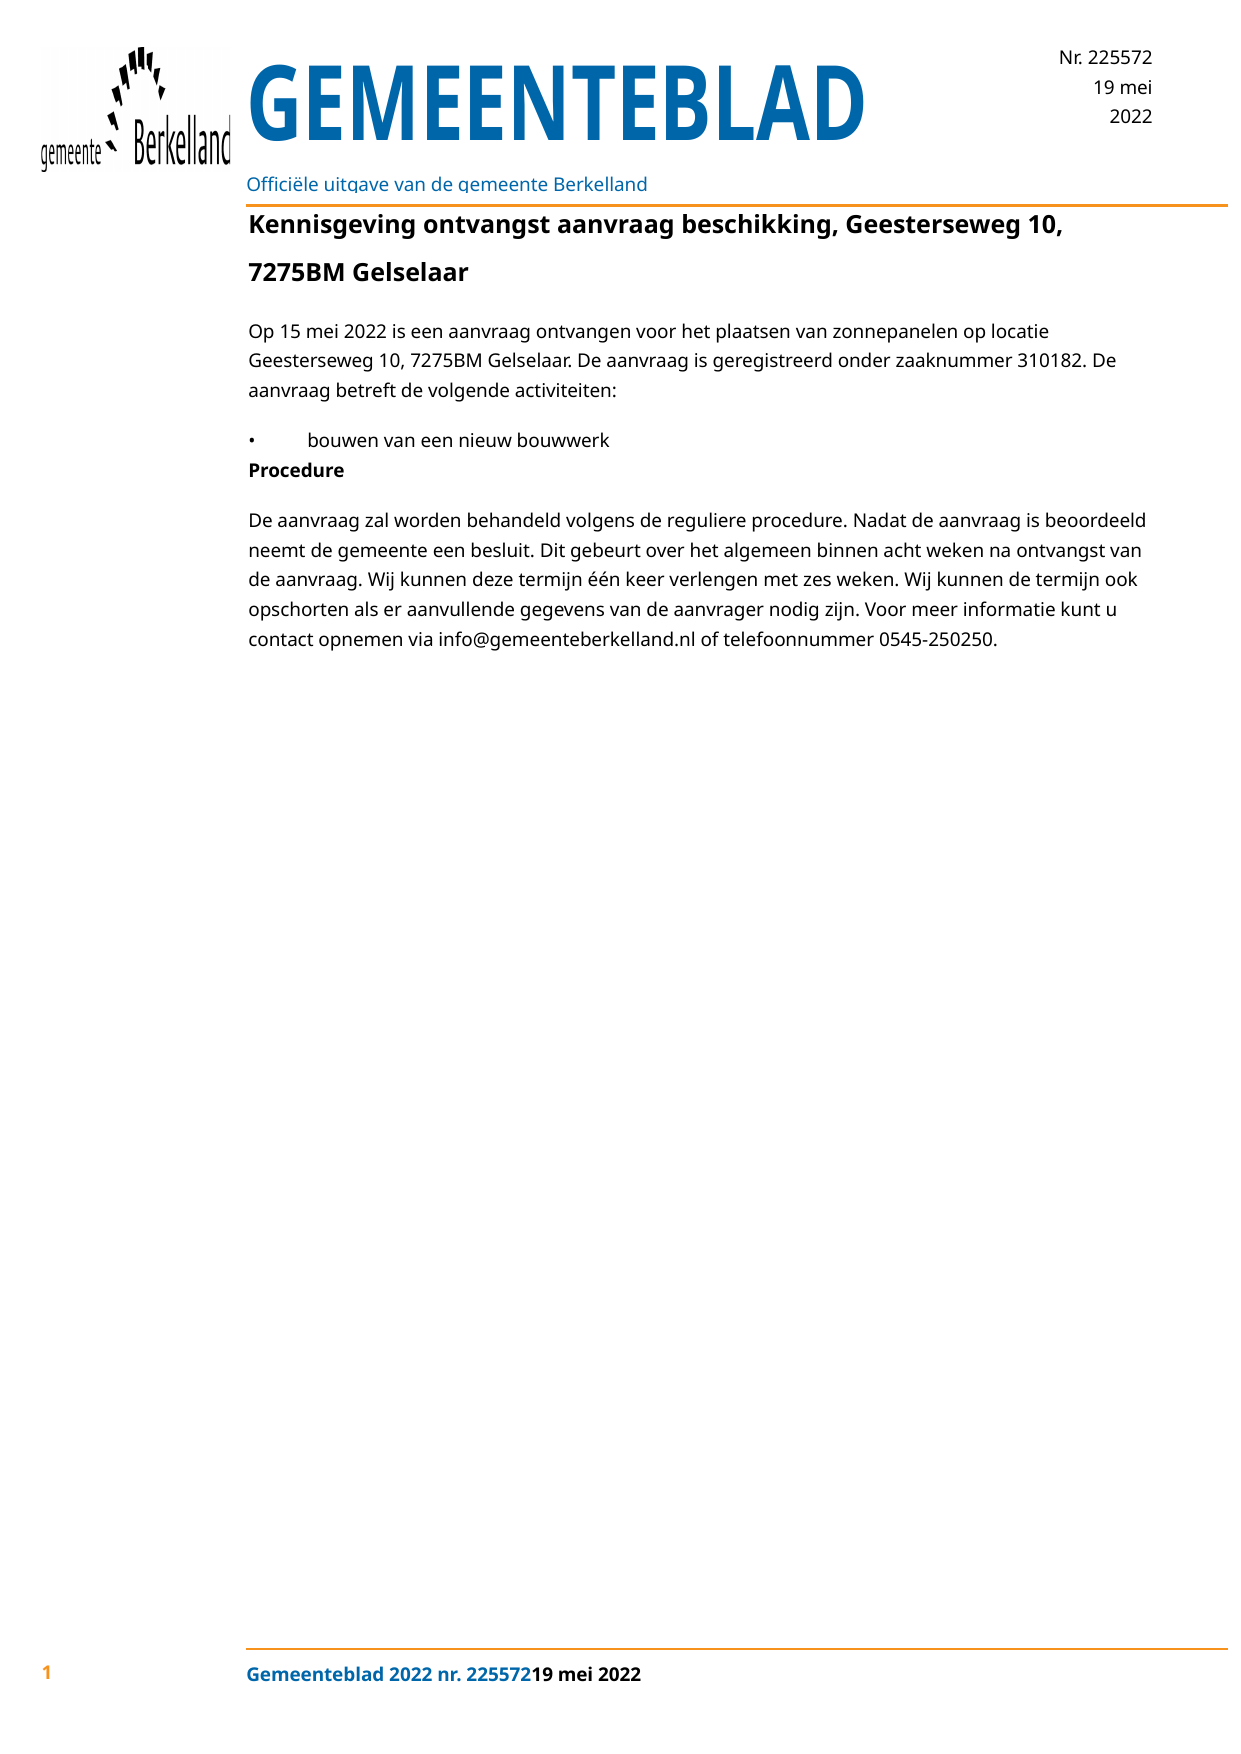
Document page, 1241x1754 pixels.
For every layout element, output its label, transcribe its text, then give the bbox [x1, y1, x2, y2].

text Kennisgeving ontvangst aanvraag beschikking, Geesterseweg 10, 7275BM Gelselaar [248, 207, 1152, 288]
list bouwen van een nieuw bouwwerk [248, 427, 1152, 453]
text Procedure [248, 457, 1152, 483]
text De aanvraag zal worden behandeld volgens de reguliere procedure. Nadat de aanvraag is beoordeeld neemt de gemeente een besluit. Dit gebeurt over het algemeen binnen acht weken na ontvangst van de aanvraag. Wij kunnen deze termijn één keer verlengen met zes weken. Wij kunnen de termijn ook opschorten als er aanvullende gegevens van de aanvrager nodig zijn. Voor meer informatie kunt u contact opnemen via info@gemeenteberkelland.nl of telefoonnummer 0545-250250. [248, 507, 1152, 652]
picture [41, 47, 231, 172]
text Op 15 mei 2022 is een aanvraag ontvangen voor het plaatsen van zonnepanelen op locatie Geesterseweg 10, 7275BM Gelselaar. De aanvraag is geregistreerd onder zaaknummer 310182. De aanvraag betreft de volgende activiteiten: [248, 318, 1152, 403]
